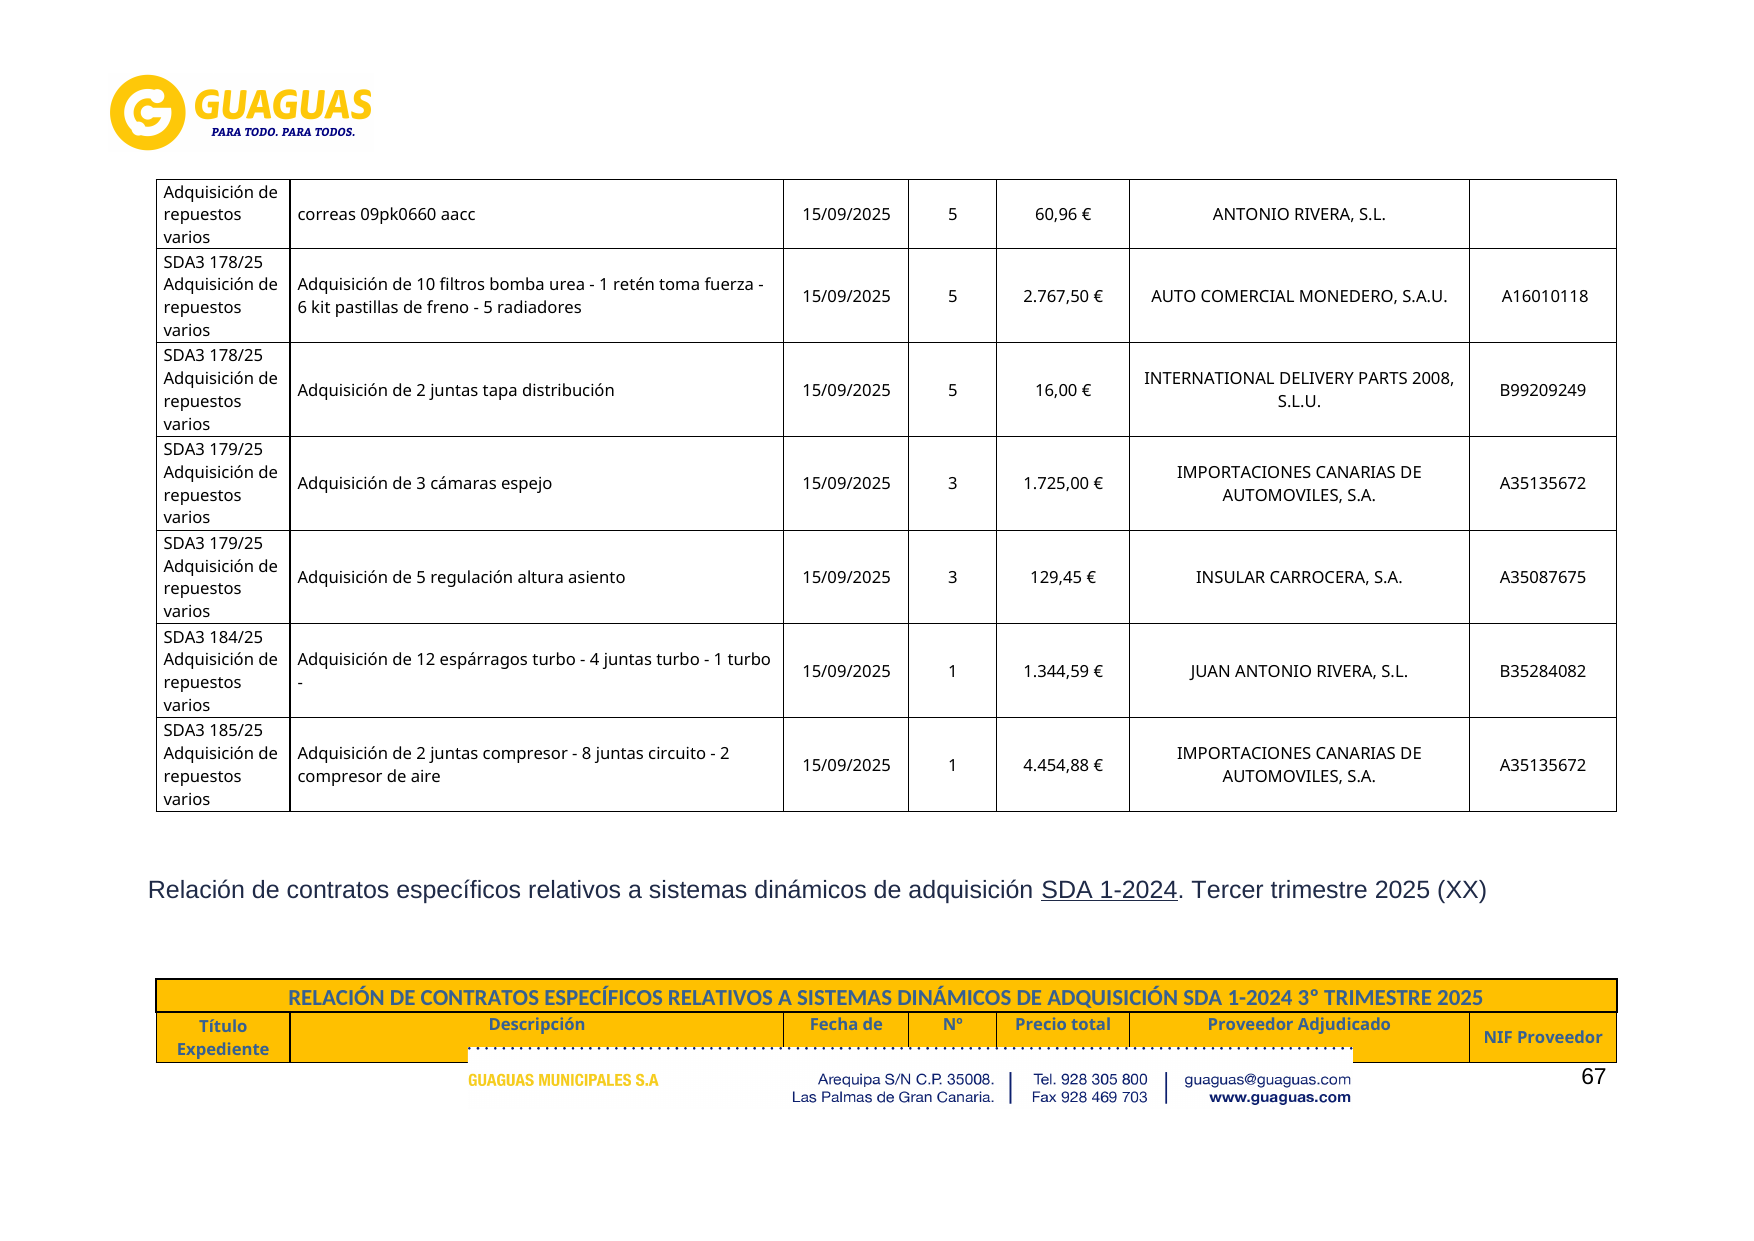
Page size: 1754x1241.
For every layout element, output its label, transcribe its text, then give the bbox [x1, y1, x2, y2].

table_cell SDA3 178/25 Adquisición de repuestos varios [157, 343, 289, 436]
table_cell Adquisición de 2 juntas compresor - 8 juntas circuito - 2 compresor de aire [291, 718, 783, 811]
table_cell INTERNATIONAL DELIVERY PARTS 2008, S.L.U. [1130, 343, 1469, 436]
table_cell 16,00 € [997, 343, 1129, 436]
table_cell Nº [909, 1013, 996, 1047]
table_cell SDA3 178/25 Adquisición de repuestos varios [157, 249, 289, 342]
table_cell A35135672 [1470, 718, 1616, 811]
table_cell AUTO COMERCIAL MONEDERO, S.A.U. [1130, 249, 1469, 342]
table_cell 2.767,50 € [997, 249, 1129, 342]
table_cell 15/09/2025 [784, 180, 908, 248]
table_cell Adquisición de 12 espárragos turbo - 4 juntas turbo - 1 turbo - [291, 624, 783, 717]
table_cell 1 [909, 718, 996, 811]
table_cell correas 09pk0660 aacc [291, 180, 783, 248]
table_cell A35087675 [1470, 531, 1616, 623]
table_cell 3 [909, 437, 996, 529]
table_cell Adquisición de 5 regulación altura asiento [291, 531, 783, 623]
table_cell 15/09/2025 [784, 531, 908, 623]
table_cell Adquisición de 10 filtros bomba urea - 1 retén toma fuerza - 6 kit pastillas de freno - 5 radiadores [291, 249, 783, 342]
table_cell 15/09/2025 [784, 718, 908, 811]
table_cell Adquisición de 3 cámaras espejo [291, 437, 783, 529]
table_cell Adquisición de repuestos varios [157, 180, 289, 248]
table_cell SDA3 179/25 Adquisición de repuestos varios [157, 531, 289, 623]
table_cell 5 [909, 343, 996, 436]
table_cell 15/09/2025 [784, 437, 908, 529]
table_cell INSULAR CARROCERA, S.A. [1130, 531, 1469, 623]
table_cell 4.454,88 € [997, 718, 1129, 811]
table_header RELACIÓN DE CONTRATOS ESPECÍFICOS RELATIVOS A SISTEMAS DINÁMICOS DE ADQUISICIÓN SDA 1-2024 3º TRIMESTRE 2025 [157, 980, 1616, 1011]
table_cell 3 [909, 531, 996, 623]
table_cell A16010118 [1470, 249, 1616, 342]
table_cell 1.344,59 € [997, 624, 1129, 717]
table_cell Precio total [997, 1013, 1129, 1047]
table_cell 15/09/2025 [784, 624, 908, 717]
table_cell JUAN ANTONIO RIVERA, S.L. [1130, 624, 1469, 717]
table_cell [1470, 180, 1616, 248]
table_cell Adquisición de 2 juntas tapa distribución [291, 343, 783, 436]
table_cell 15/09/2025 [784, 343, 908, 436]
table_cell 1.725,00 € [997, 437, 1129, 529]
table_cell A35135672 [1470, 437, 1616, 529]
table_cell B35284082 [1470, 624, 1616, 717]
table_cell Proveedor Adjudicado [1130, 1013, 1469, 1062]
table_cell ANTONIO RIVERA, S.L. [1130, 180, 1469, 248]
table_cell B99209249 [1470, 343, 1616, 436]
table_cell IMPORTACIONES CANARIAS DE AUTOMOVILES, S.A. [1130, 437, 1469, 529]
table_cell Descripción [291, 1013, 783, 1062]
table_cell SDA3 184/25 Adquisición de repuestos varios [157, 624, 289, 717]
table_cell 1 [909, 624, 996, 717]
table_cell SDA3 185/25 Adquisición de repuestos varios [157, 718, 289, 811]
text Relación de contratos específicos relativos a sistemas dinámicos de adquisición SDA 1-2024. Tercer trimestre 2025 (XX) [148, 874, 1606, 903]
table_cell 5 [909, 180, 996, 248]
table_cell NIF Proveedor [1470, 1013, 1616, 1062]
table_cell IMPORTACIONES CANARIAS DE AUTOMOVILES, S.A. [1130, 718, 1469, 811]
table_cell 129,45 € [997, 531, 1129, 623]
table_cell 15/09/2025 [784, 249, 908, 342]
table_cell Título Expediente [157, 1013, 289, 1062]
table_cell 60,96 € [997, 180, 1129, 248]
table_cell SDA3 179/25 Adquisición de repuestos varios [157, 437, 289, 529]
table_cell Fecha de [784, 1013, 908, 1047]
table_cell 5 [909, 249, 996, 342]
